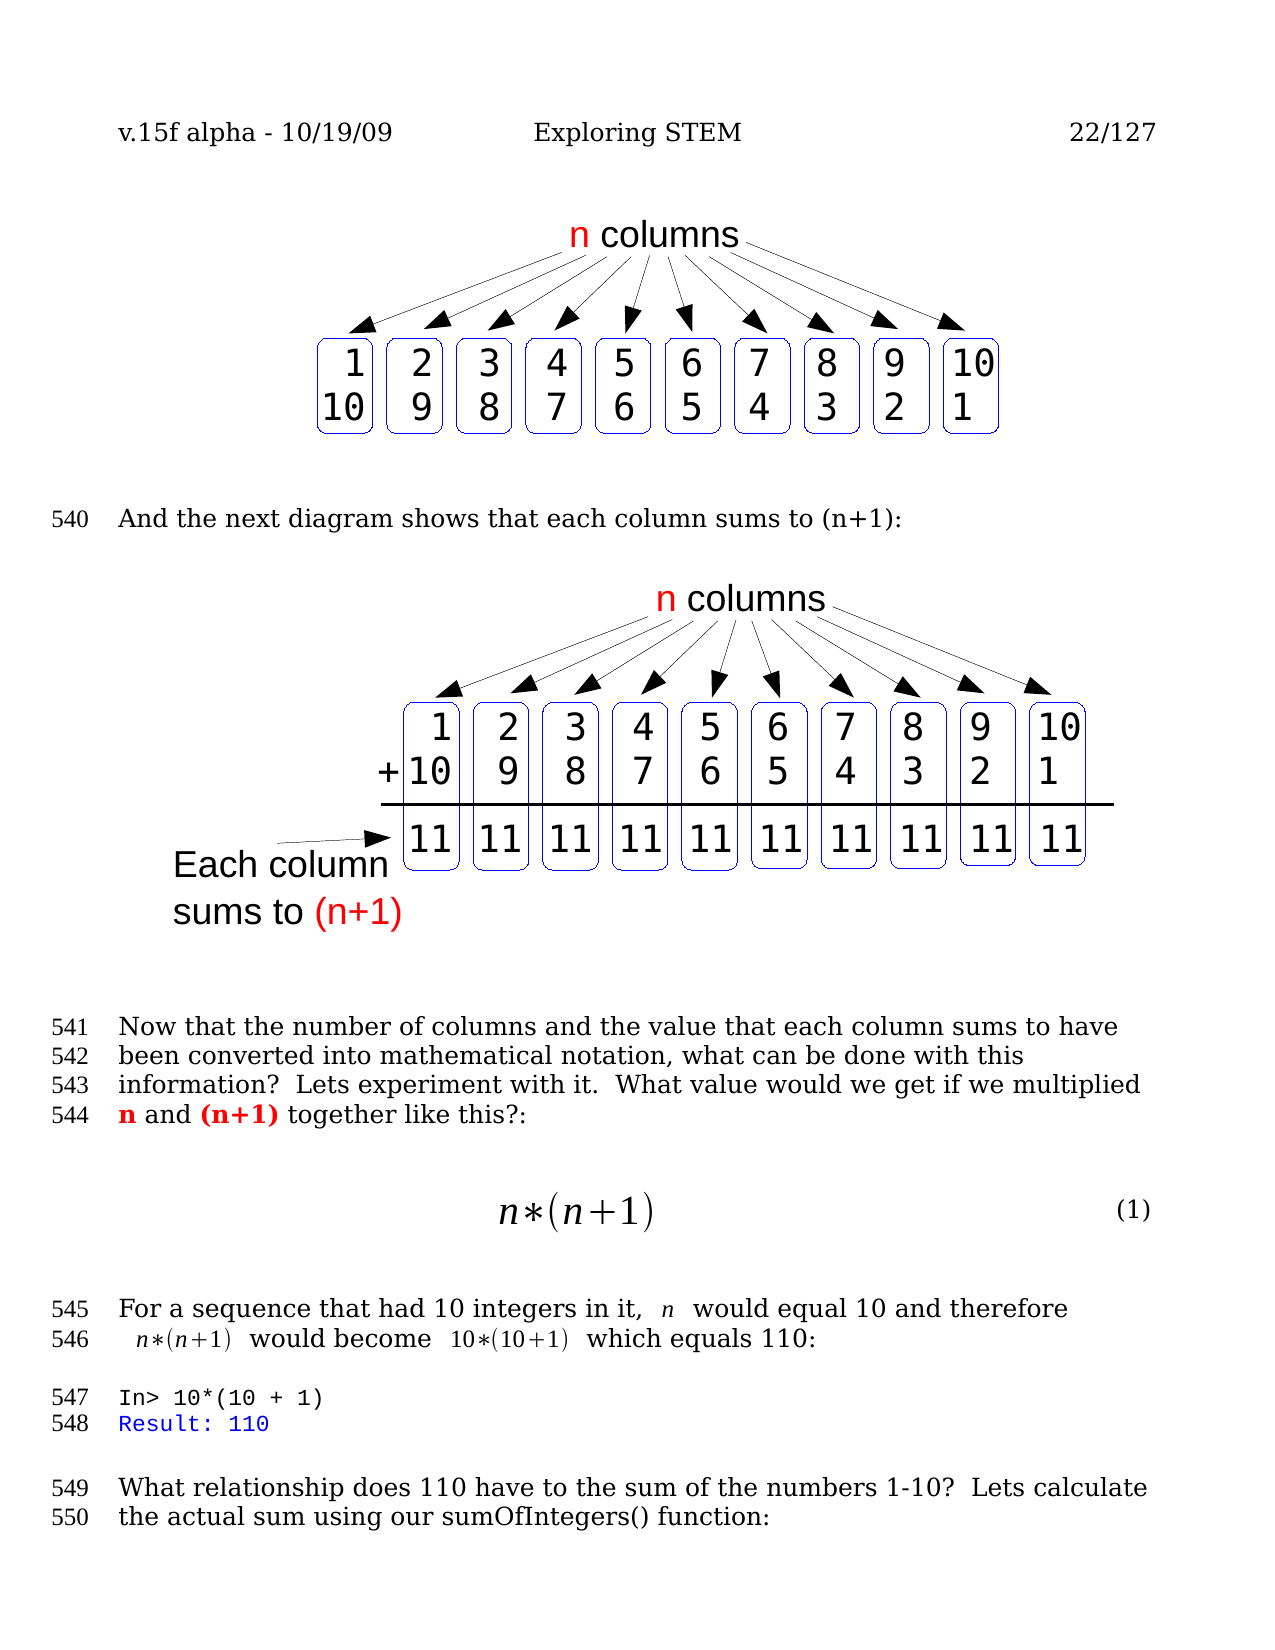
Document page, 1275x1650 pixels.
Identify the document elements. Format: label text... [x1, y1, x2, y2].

text What relationship does 110 have to the sum of the numbers 1-10? Lets calculate the actual sum using our sumOfIntegers() function: [118, 1473, 1157, 1531]
table_header (1) [1041, 1180, 1157, 1241]
text For a sequence that had 10 integers in it,would equal 10 and thereforewould becomewhich equals 110: [118, 1294, 1157, 1354]
table_header [118, 1180, 1041, 1241]
text Result: 110 [118, 1412, 1157, 1438]
text In> 10*(10 + 1) [118, 1386, 1157, 1412]
text And the next diagram shows that each column sums to (n+1): [118, 504, 1157, 533]
text Now that the number of columns and the value that each column sums to have been converted into mathematical notation, what can be done with this information? Lets experiment with it. What value would we get if we multiplied n and (n+1) together like this?: [118, 1012, 1157, 1129]
